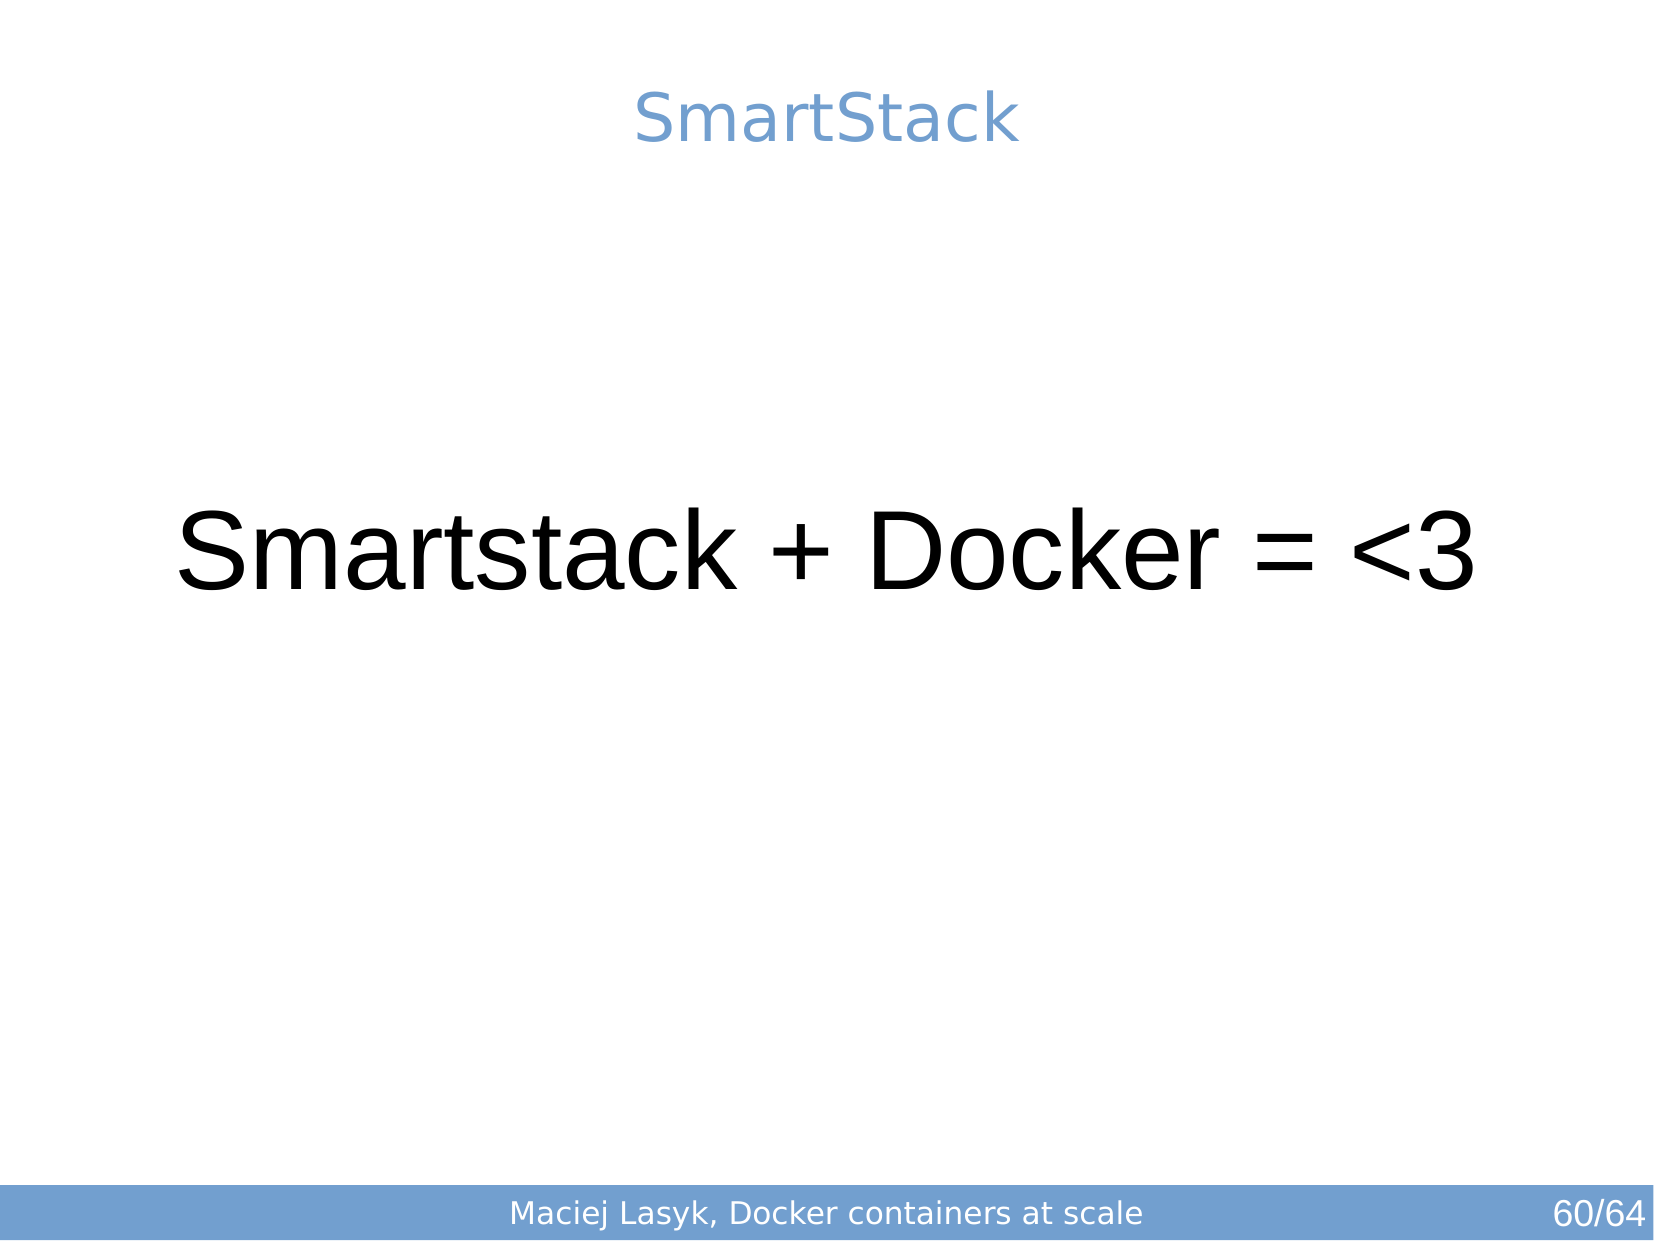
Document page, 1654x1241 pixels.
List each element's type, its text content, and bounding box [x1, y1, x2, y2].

text_box Smartstack + Docker = <3 [160, 480, 1494, 621]
text_box 60/64 [1527, 1185, 1654, 1241]
text_box [0, 1185, 1527, 1241]
text_box Maciej Lasyk, Docker containers at scale [494, 1188, 1160, 1240]
text_box SmartStack [618, 72, 1036, 166]
